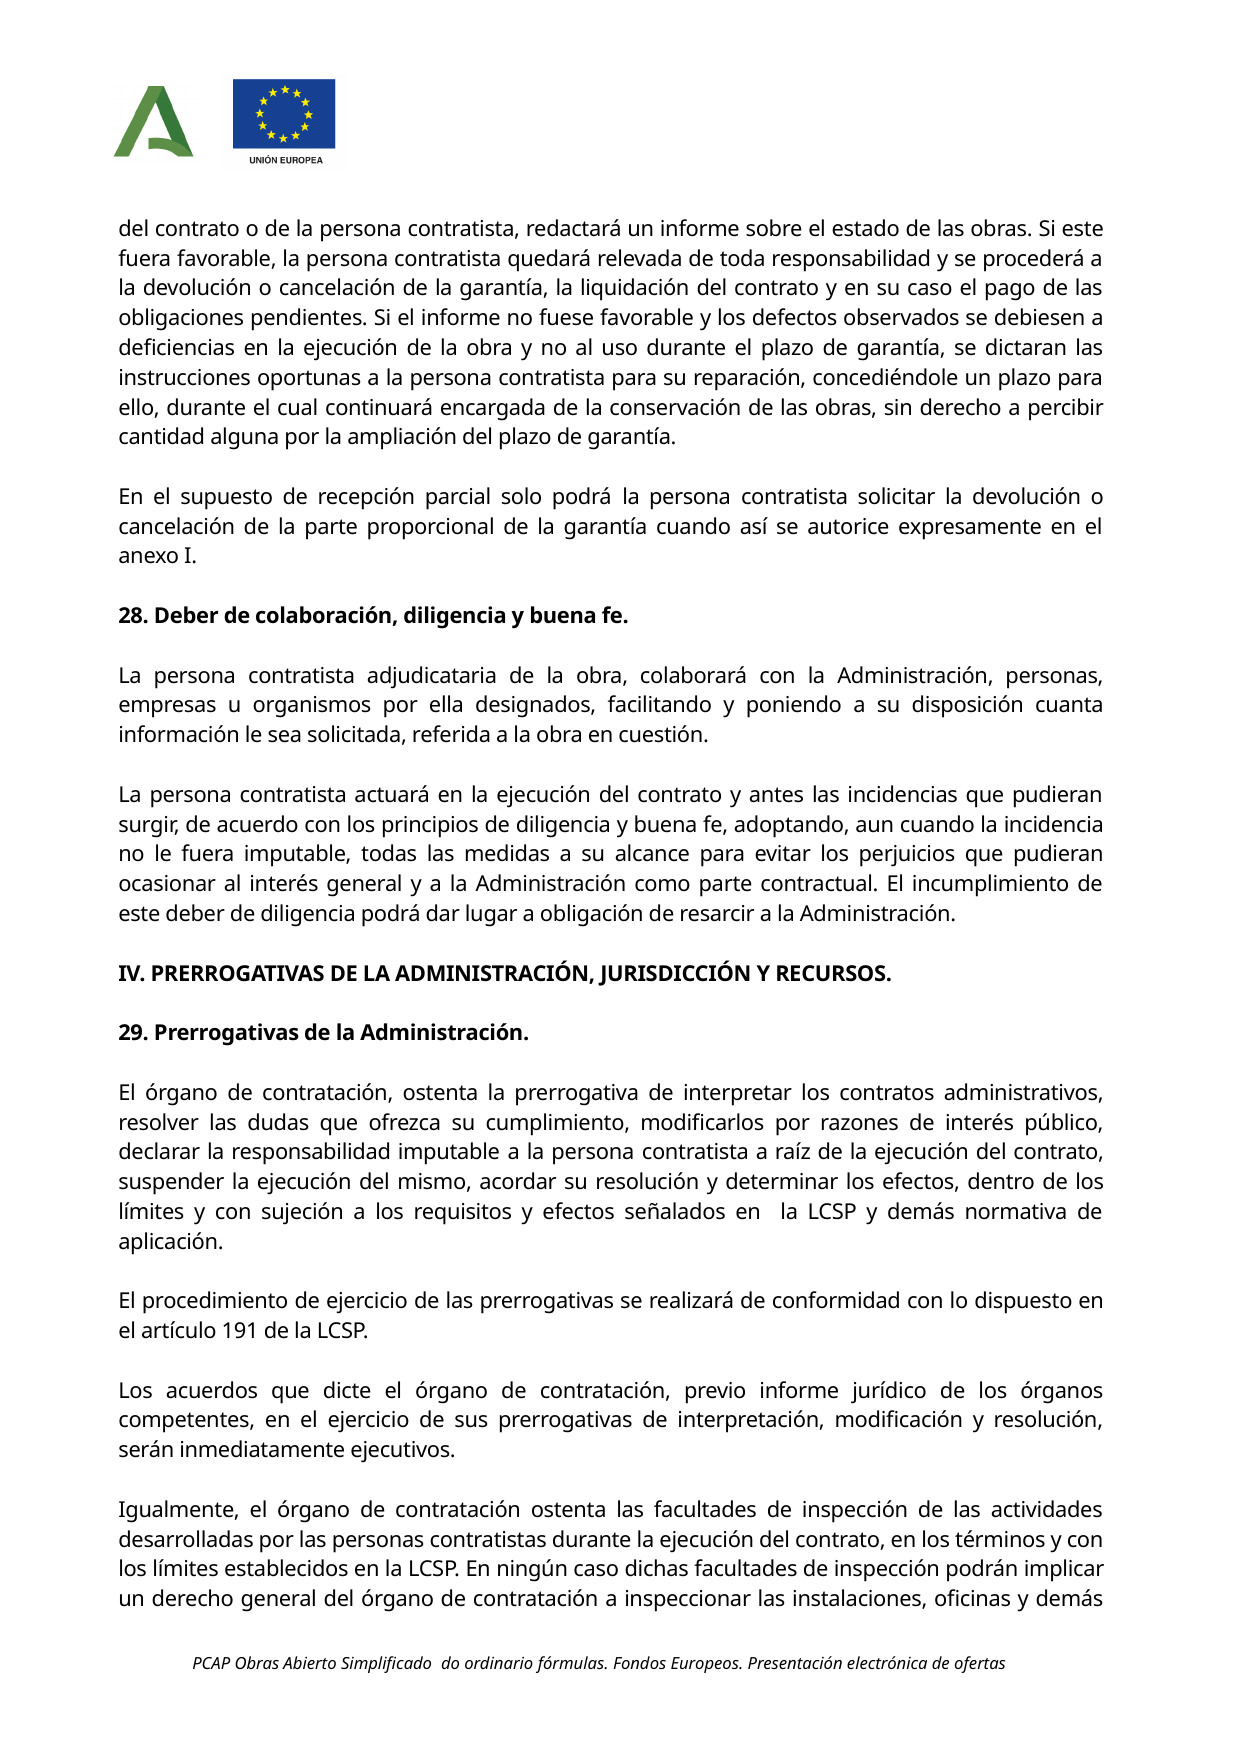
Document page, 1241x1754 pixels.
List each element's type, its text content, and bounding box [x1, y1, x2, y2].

text del contrato o de la persona contratista, redactará un informe sobre el estado de las obras. Si este fuera favorable, la persona contratista quedará relevada de toda responsabilidad y se procederá a la devolución o cancelación de la garantía, la liquidación del contrato y en su caso el pago de las obligaciones pendientes. Si el informe no fuese favorable y los defectos observados se debiesen a deficiencias en la ejecución de la obra y no al uso durante el plazo de garantía, se dictaran las instrucciones oportunas a la persona contratista para su reparación, concediéndole un plazo para ello, durante el cual continuará encargada de la conservación de las obras, sin derecho a percibir cantidad alguna por la ampliación del plazo de garantía. [118, 213, 1104, 451]
text Igualmente, el órgano de contratación ostenta las facultades de inspección de las actividades desarrolladas por las personas contratistas durante la ejecución del contrato, en los términos y con los límites establecidos en la LCSP. En ningún caso dichas facultades de inspección podrán implicar un derecho general del órgano de contratación a inspeccionar las instalaciones, oficinas y demás [118, 1494, 1104, 1613]
text 29. Prerrogativas de la Administración. [118, 1017, 1104, 1047]
text El órgano de contratación, ostenta la prerrogativa de interpretar los contratos administrativos, resolver las dudas que ofrezca su cumplimiento, modificarlos por razones de interés público, declarar la responsabilidad imputable a la persona contratista a raíz de la ejecución del contrato, suspender la ejecución del mismo, acordar su resolución y determinar los efectos, dentro de los límites y con sujeción a los requisitos y efectos señalados en la LCSP y demás normativa de aplicación. [118, 1077, 1104, 1255]
text La persona contratista adjudicataria de la obra, colaborará con la Administración, personas, empresas u organismos por ella designados, facilitando y poniendo a su disposición cuanta información le sea solicitada, referida a la obra en cuestión. [118, 659, 1104, 749]
text IV. PRERROGATIVAS DE LA ADMINISTRACIÓN, JURISDICCIÓN Y RECURSOS. [118, 957, 1104, 987]
text En el supuesto de recepción parcial solo podrá la persona contratista solicitar la devolución o cancelación de la parte proporcional de la garantía cuando así se autorice expresamente en el anexo I. [118, 481, 1104, 570]
text Los acuerdos que dicte el órgano de contratación, previo informe jurídico de los órganos competentes, en el ejercicio de sus prerrogativas de interpretación, modificación y resolución, serán inmediatamente ejecutivos. [118, 1374, 1104, 1464]
text El procedimiento de ejercicio de las prerrogativas se realizará de conformidad con lo dispuesto en el artículo 191 de la LCSP. [118, 1285, 1104, 1345]
picture [221, 73, 347, 171]
text La persona contratista actuará en la ejecución del contrato y antes las incidencias que pudieran surgir, de acuerdo con los principios de diligencia y buena fe, adoptando, aun cuando la incidencia no le fuera imputable, todas las medidas a su alcance para evitar los perjuicios que pudieran ocasionar al interés general y a la Administración como parte contractual. El incumplimiento de este deber de diligencia podrá dar lugar a obligación de resarcir a la Administración. [118, 779, 1104, 928]
text 28. Deber de colaboración, diligencia y buena fe. [118, 600, 1104, 630]
picture [109, 81, 198, 161]
